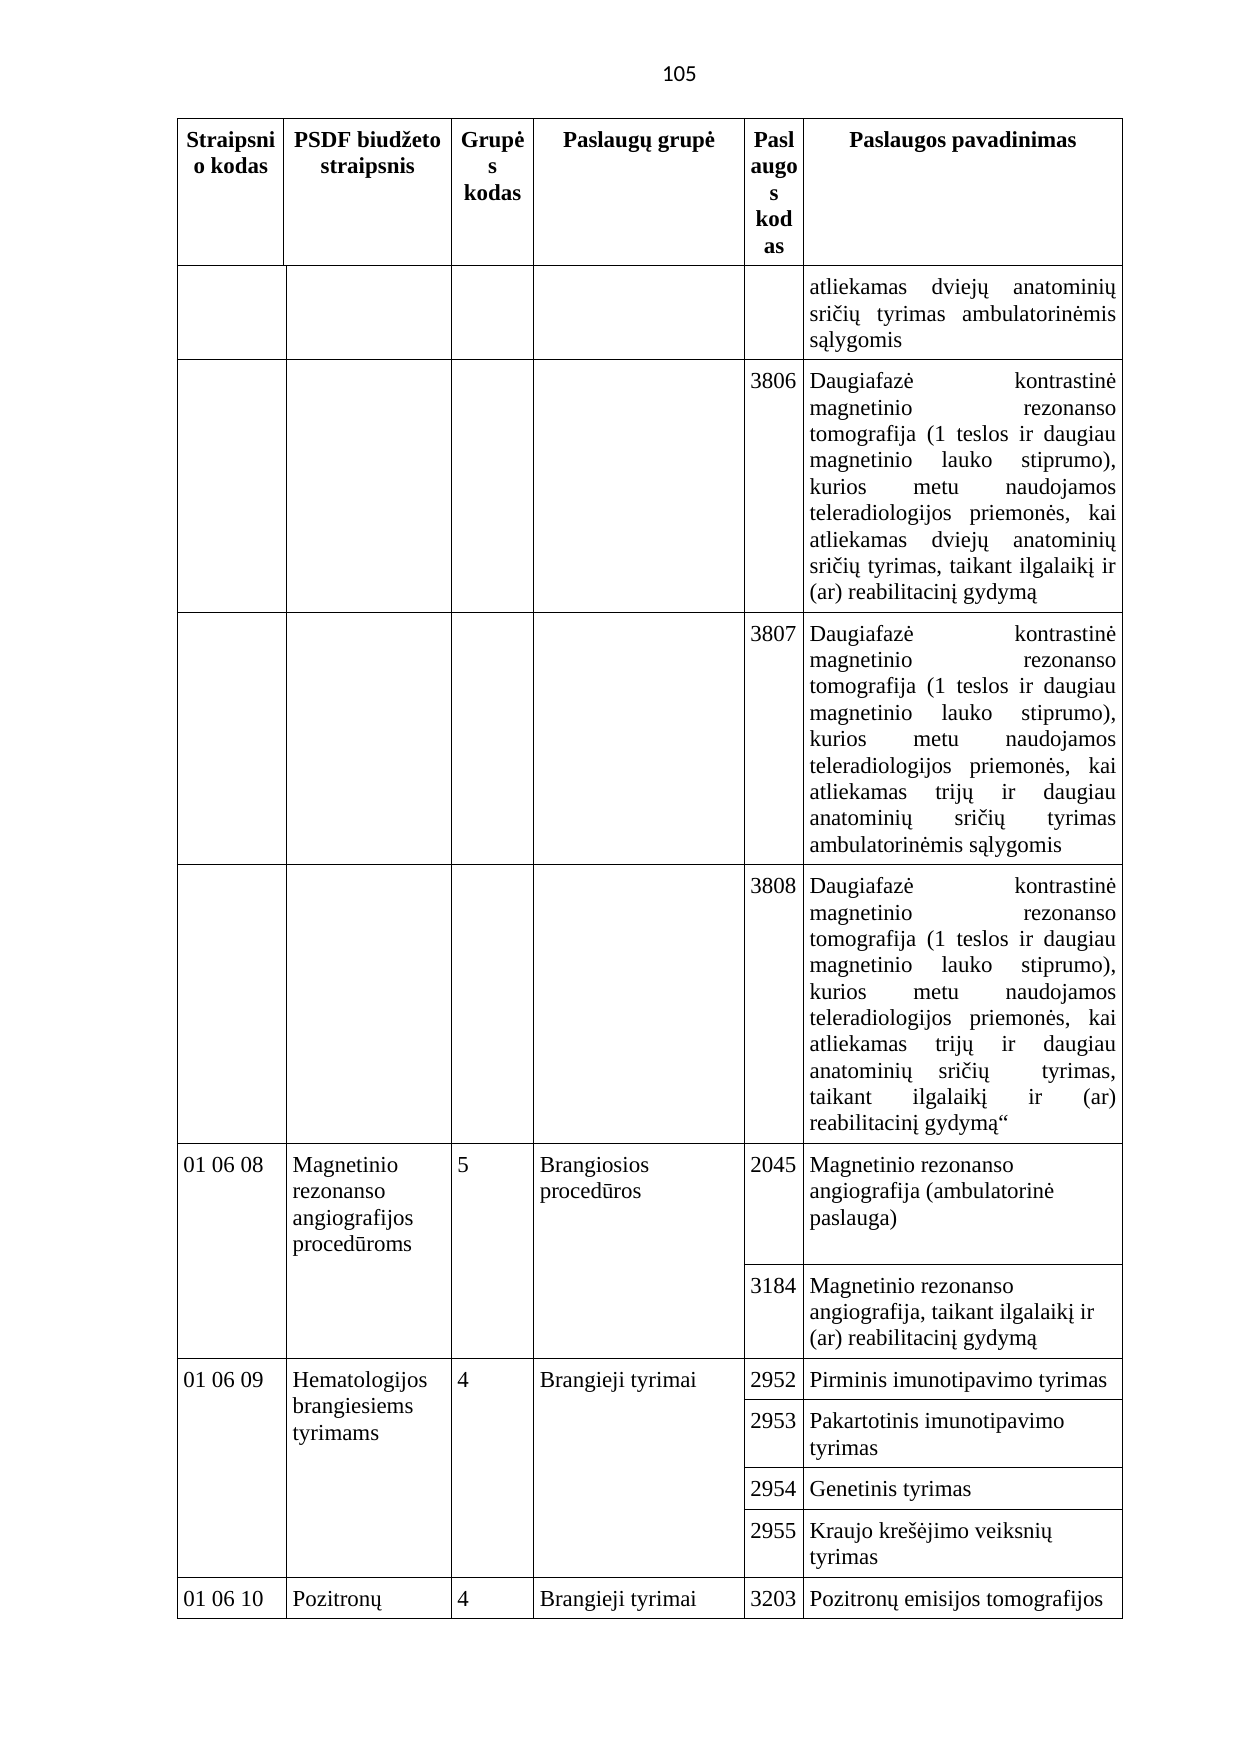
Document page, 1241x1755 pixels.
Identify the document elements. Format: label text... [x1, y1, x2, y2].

table_cell [452, 1399, 533, 1467]
table_cell [452, 360, 533, 612]
table_cell [534, 1399, 744, 1467]
table_cell Pozitronų emisijos tomografijos [804, 1578, 1122, 1618]
table_header Paslaugos kodas [745, 119, 803, 265]
table_cell Daugiafazė kontrastinė magnetinio rezonanso tomografija (1 teslos ir daugiau magnetinio lauko stiprumo), kurios metu naudojamos teleradiologijos priemonės, kai atliekamas dviejų anatominių sričių tyrimas, taikant ilgalaikį ir (ar) reabilitacinį gydymą [804, 360, 1122, 612]
table_cell [287, 865, 451, 1143]
table_cell 01 06 09 [178, 1359, 286, 1399]
table_cell 2954 [745, 1468, 803, 1509]
table_cell Kraujo krešėjimo veiksnių tyrimas [804, 1510, 1122, 1577]
table_cell 01 06 10 [178, 1578, 286, 1618]
table_cell Daugiafazė kontrastinė magnetinio rezonanso tomografija (1 teslos ir daugiau magnetinio lauko stiprumo), kurios metu naudojamos teleradiologijos priemonės, kai atliekamas trijų ir daugiau anatominių sričių tyrimas, taikant ilgalaikį ir (ar) reabilitacinį gydymą“ [804, 865, 1122, 1143]
table_cell [287, 613, 451, 864]
table_cell Pakartotinis imunotipavimo tyrimas [804, 1400, 1122, 1467]
table_header Paslaugos pavadinimas [804, 119, 1122, 265]
table_cell 2952 [745, 1359, 803, 1399]
table_cell [534, 360, 744, 612]
table_cell [287, 266, 451, 359]
table_cell 3808 [745, 865, 803, 1143]
table_cell [534, 1264, 744, 1358]
table_cell [452, 1467, 533, 1509]
table_cell Brangiosios procedūros [534, 1144, 744, 1263]
table_cell 3806 [745, 360, 803, 612]
table_cell [534, 613, 744, 864]
table_cell Brangieji tyrimai [534, 1578, 744, 1618]
table_cell [452, 613, 533, 864]
table_header Grupės kodas [452, 119, 533, 265]
table_cell Hematologijos brangiesiems tyrimams [287, 1359, 451, 1509]
table_cell [534, 1509, 744, 1577]
table_cell [178, 360, 286, 612]
table_cell [452, 1264, 533, 1358]
table_cell [534, 865, 744, 1143]
table_cell 2953 [745, 1400, 803, 1467]
table_cell 3184 [745, 1265, 803, 1358]
table_cell [287, 1264, 451, 1358]
table_header PSDF biudžeto straipsnis [284, 119, 451, 265]
table_cell [287, 1509, 451, 1577]
table_cell 5 [452, 1144, 533, 1263]
table_cell Magnetinio rezonanso angiografija, taikant ilgalaikį ir (ar) reabilitacinį gydymą [804, 1265, 1122, 1358]
table_cell 2955 [745, 1510, 803, 1577]
table_cell Pozitronų [287, 1578, 451, 1618]
table_cell [178, 1399, 286, 1467]
table_cell Pirminis imunotipavimo tyrimas [804, 1359, 1122, 1399]
table_cell [178, 1509, 286, 1577]
table_cell [534, 266, 744, 359]
table_cell atliekamas dviejų anatominių sričių tyrimas ambulatorinėmis sąlygomis [804, 266, 1122, 359]
table_cell [452, 266, 533, 359]
table_cell 3807 [745, 613, 803, 864]
table_header Straipsnio kodas [178, 119, 283, 265]
table_cell [452, 865, 533, 1143]
table_cell 3203 [745, 1578, 803, 1618]
table_cell [178, 613, 286, 864]
table_cell [178, 266, 286, 359]
table_header Paslaugų grupė [534, 119, 744, 265]
table_cell [178, 1264, 286, 1358]
table_cell 4 [452, 1359, 533, 1399]
table_cell [178, 865, 286, 1143]
table_cell Daugiafazė kontrastinė magnetinio rezonanso tomografija (1 teslos ir daugiau magnetinio lauko stiprumo), kurios metu naudojamos teleradiologijos priemonės, kai atliekamas trijų ir daugiau anatominių sričių tyrimas ambulatorinėmis sąlygomis [804, 613, 1122, 864]
table_cell Magnetinio rezonanso angiografijos procedūroms [287, 1144, 451, 1263]
table_cell 01 06 08 [178, 1144, 286, 1263]
table_cell 2045 [745, 1144, 803, 1263]
table_cell [178, 1467, 286, 1509]
table_cell [452, 1509, 533, 1577]
table_cell [534, 1467, 744, 1509]
table_cell Genetinis tyrimas [804, 1468, 1122, 1509]
table_cell [745, 266, 803, 359]
table_cell Magnetinio rezonanso angiografija (ambulatorinė paslauga) [804, 1144, 1122, 1263]
table_cell Brangieji tyrimai [534, 1359, 744, 1399]
table_cell 4 [452, 1578, 533, 1618]
table_cell [287, 360, 451, 612]
